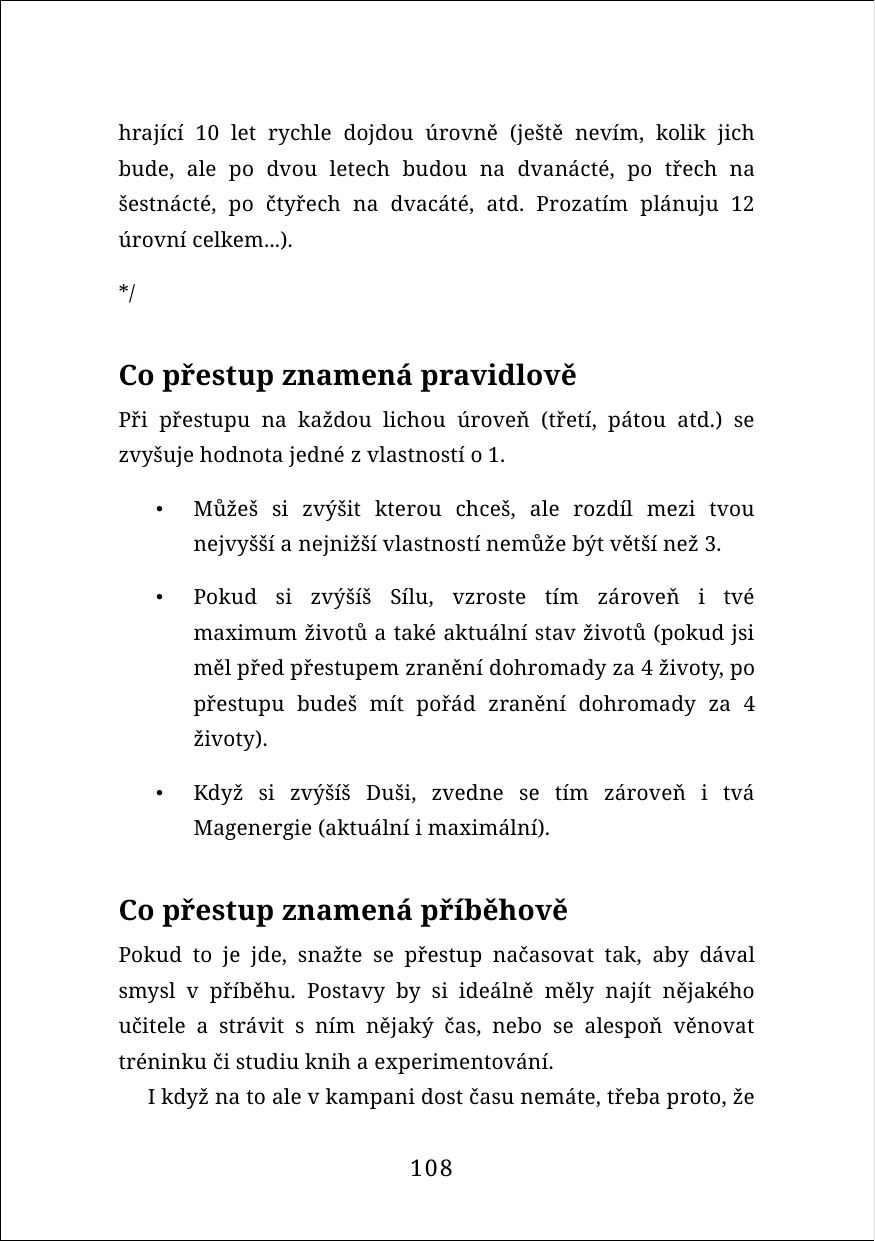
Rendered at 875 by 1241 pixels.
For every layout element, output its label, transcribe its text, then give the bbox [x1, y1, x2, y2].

list Když si zvýšíš Duši, zvedne se tím zároveň i tvá Magenergie (aktuální i maximální). [156, 778, 756, 842]
text Při přestupu na každou lichou úroveň (třetí, pátou atd.) se zvyšuje hodnota jedné z vlastností o 1. [118, 405, 756, 469]
subtitle Co přestup znamená příběhově [118, 890, 756, 928]
subtitle Co přestup znamená pravidlově [118, 355, 756, 393]
text Pokud to je jde, snažte se přestup načasovat tak, aby dával smysl v příběhu. Postavy by si ideálně měly najít nějakého učitele a strávit s ním nějaký čas, nebo se alespoň věnovat tréninku či studiu knih a experimentování. I když na to ale v kampani dost času nemáte, třeba proto, že [118, 940, 756, 1111]
list Můžeš si zvýšit kterou chceš, ale rozdíl mezi tvou nejvyšší a nejnižší vlastností nemůže být větší než 3. [156, 494, 756, 558]
list Pokud si zvýšíš Sílu, vzroste tím zároveň i tvé maximum životů a také aktuální stav životů (pokud jsi měl před přestupem zranění dohromady za 4 životy, po přestupu budeš mít pořád zranění dohromady za 4 životy). [156, 582, 756, 753]
text hrající 10 let rychle dojdou úrovně (ještě nevím, kolik jich bude, ale po dvou letech budou na dvanácté, po třech na šestnácté, po čtyřech na dvacáté, atd. Prozatím plánuju 12 úrovní celkem...). [118, 118, 756, 253]
text */ [118, 278, 756, 306]
